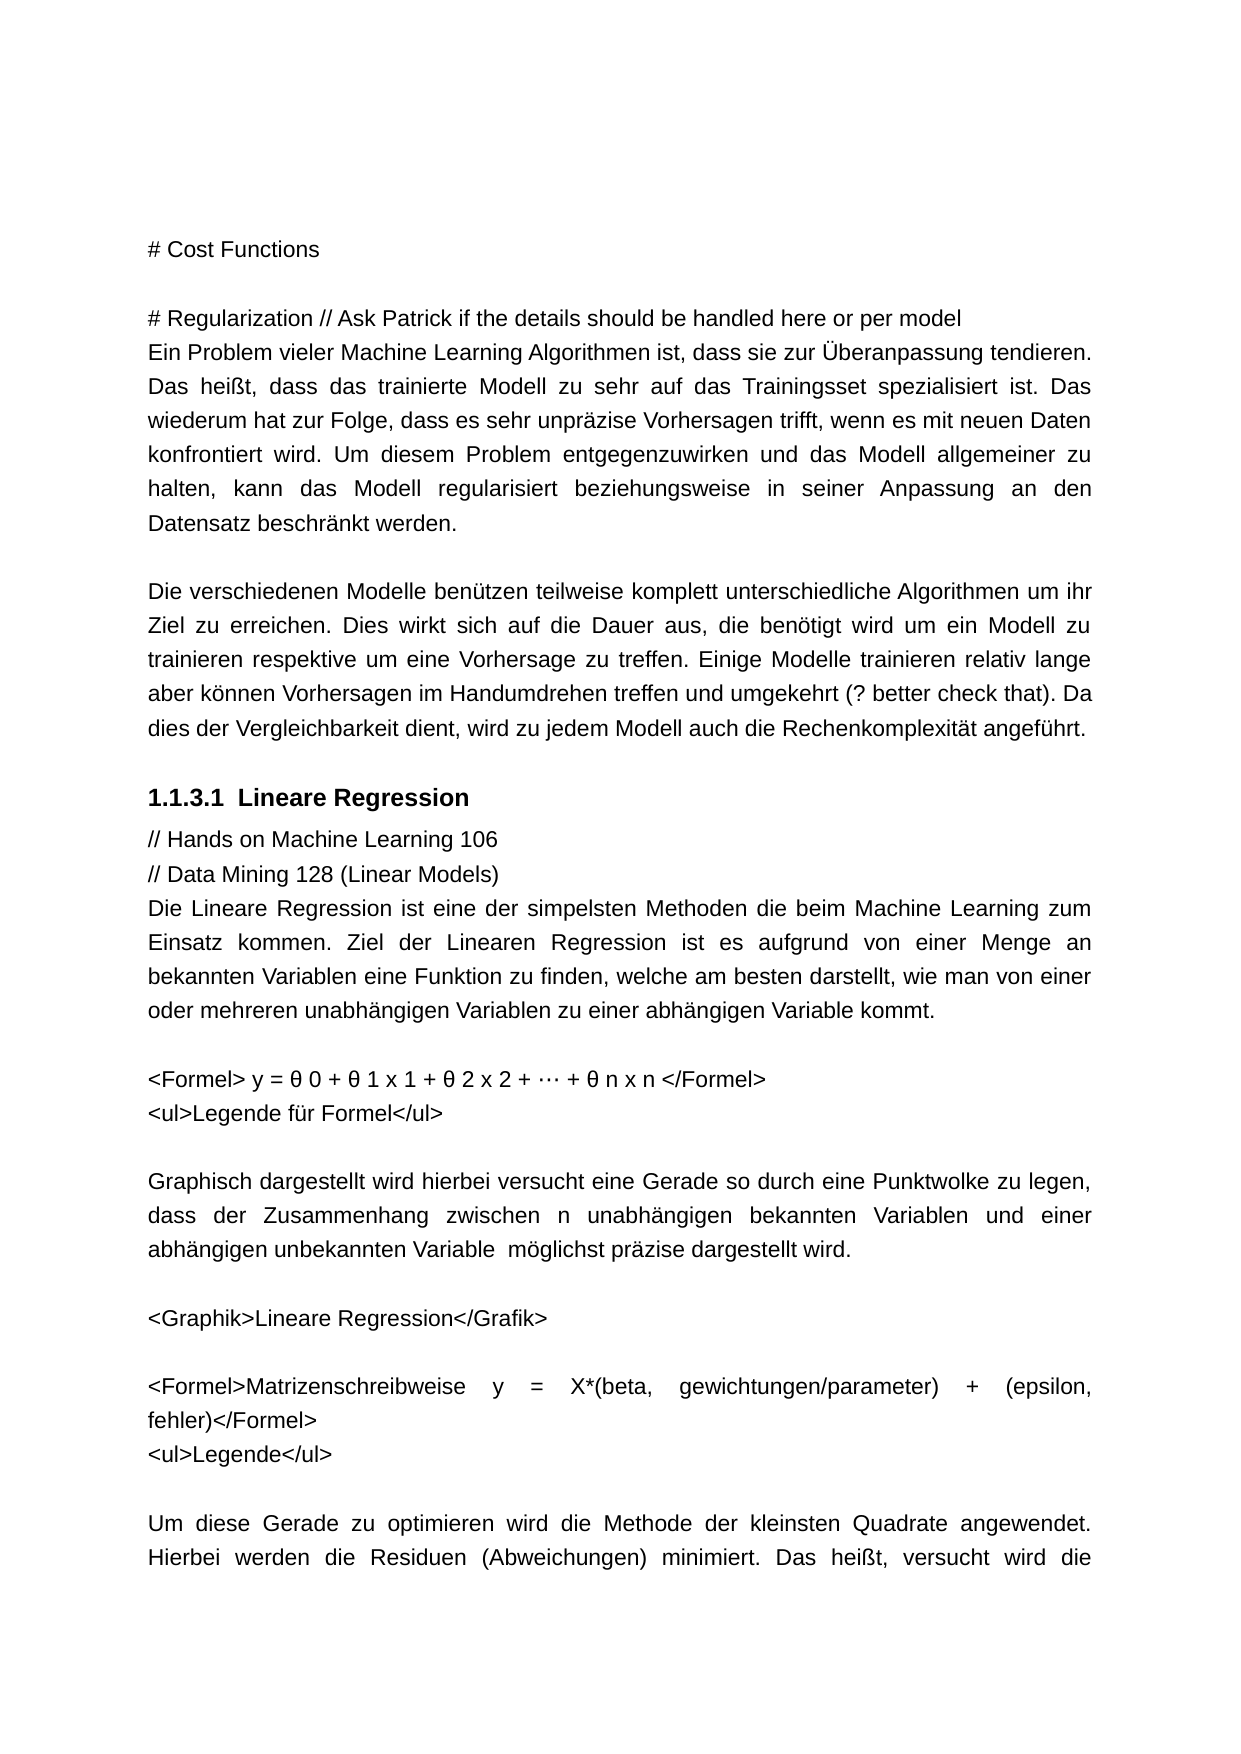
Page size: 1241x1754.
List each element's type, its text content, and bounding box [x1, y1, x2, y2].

text <ul>Legende für Formel</ul> [148, 1100, 1092, 1126]
text <ul>Legende</ul> [148, 1441, 1092, 1468]
text // Hands on Machine Learning 106 [148, 826, 1092, 853]
text <Formel> y = θ 0 + θ 1 x 1 + θ 2 x 2 + ⋯ + θ n x n </Formel> [148, 1066, 1092, 1092]
text <Graphik>Lineare Regression</Grafik> [148, 1305, 1092, 1331]
text Um diese Gerade zu optimieren wird die Methode der kleinsten Quadrate angewendet. Hierbei werden die Residuen (Abweichungen) minimiert. Das heißt, versucht wird die [148, 1510, 1092, 1570]
text Graphisch dargestellt wird hierbei versucht eine Gerade so durch eine Punktwolke zu legen, dass der Zusammenhang zwischen n unabhängigen bekannten Variablen und einer abhängigen unbekannten Variable möglichst präzise dargestellt wird. [148, 1168, 1092, 1263]
text Die Lineare Regression ist eine der simpelsten Methoden die beim Machine Learning zum Einsatz kommen. Ziel der Linearen Regression ist es aufgrund von einer Menge an bekannten Variablen eine Funktion zu finden, welche am besten darstellt, wie man von einer oder mehreren unabhängigen Variablen zu einer abhängigen Variable kommt. [148, 895, 1092, 1024]
text # Regularization // Ask Patrick if the details should be handled here or per model [148, 304, 1092, 331]
subtitle Lineare Regression [148, 783, 1092, 812]
text // Data Mining 128 (Linear Models) [148, 861, 1092, 887]
text Die verschiedenen Modelle benützen teilweise komplett unterschiedliche Algorithmen um ihr Ziel zu erreichen. Dies wirkt sich auf die Dauer aus, die benötigt wird um ein Modell zu trainieren respektive um eine Vorhersage zu treffen. Einige Modelle trainieren relativ lange aber können Vorhersagen im Handumdrehen treffen und umgekehrt (? better check that). Da dies der Vergleichbarkeit dient, wird zu jedem Modell auch die Rechenkomplexität angeführt. [148, 578, 1092, 741]
text <Formel>Matrizenschreibweise y = X*(beta, gewichtungen/parameter) + (epsilon, fehler)</Formel> [148, 1373, 1092, 1434]
text Ein Problem vieler Machine Learning Algorithmen ist, dass sie zur Überanpassung tendieren. Das heißt, dass das trainierte Modell zu sehr auf das Trainingsset spezialisiert ist. Das wiederum hat zur Folge, dass es sehr unpräzise Vorhersagen trifft, wenn es mit neuen Daten konfrontiert wird. Um diesem Problem entgegenzuwirken und das Modell allgemeiner zu halten, kann das Modell regularisiert beziehungsweise in seiner Anpassung an den Datensatz beschränkt werden. [148, 339, 1092, 536]
text # Cost Functions [148, 236, 1092, 263]
